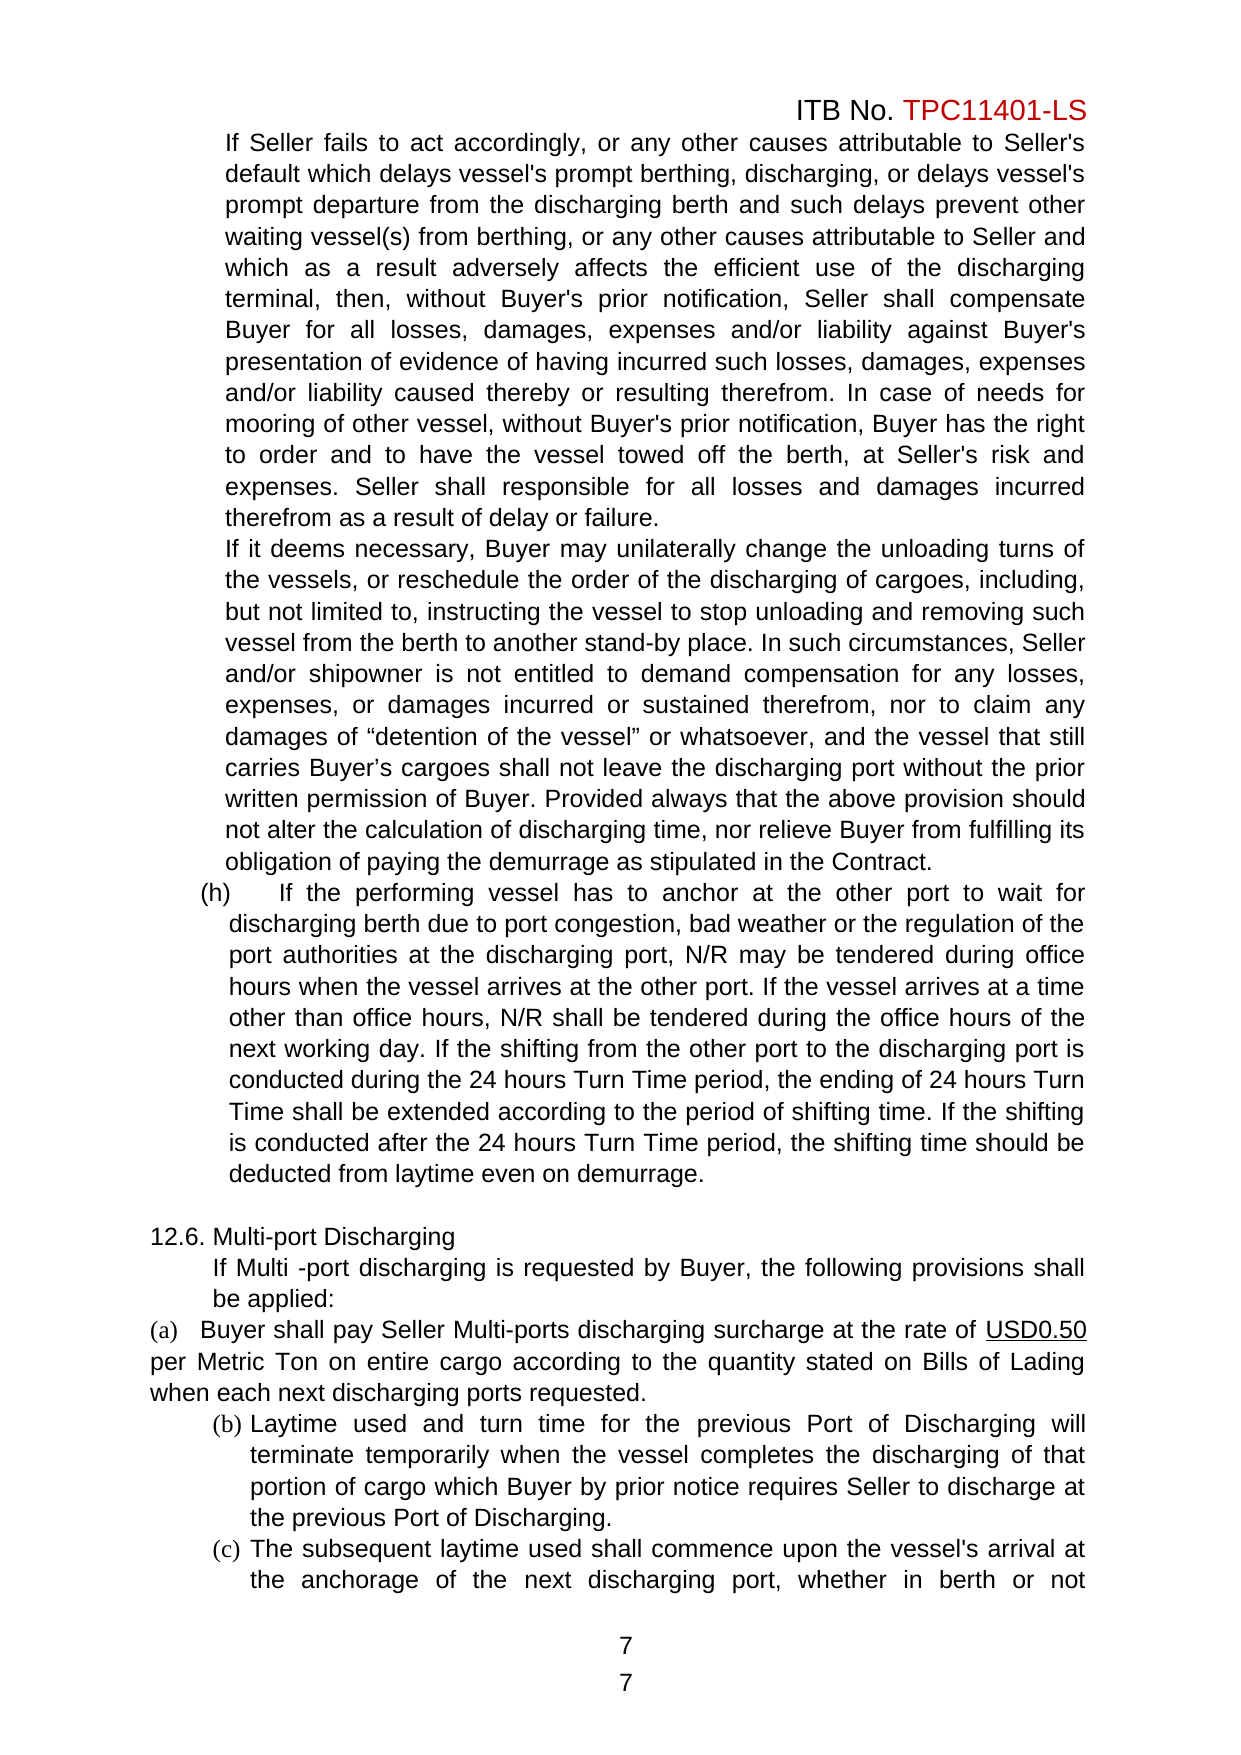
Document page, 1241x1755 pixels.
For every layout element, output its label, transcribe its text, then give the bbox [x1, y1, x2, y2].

text 12.6. Multi-port Discharging [150, 1220, 1086, 1251]
text If it deems necessary, Buyer may unilaterally change the unloading turns of the vessels, or reschedule the order of the discharging of cargoes, including, but not limited to, instructing the vessel to stop unloading and removing such vessel from the berth to another stand-by place. In such circumstances, Seller and/or shipowner is not entitled to demand compensation for any losses, expenses, or damages incurred or sustained therefrom, nor to claim any damages of “detention of the vessel” or whatsoever, and the vessel that still carries Buyer’s cargoes shall not leave the discharging port without the prior written permission of Buyer. Provided always that the above provision should not alter the calculation of discharging time, nor relieve Buyer from fulfilling its obligation of paying the demurrage as stipulated in the Contract. [225, 532, 1087, 876]
text If Multi -port discharging is requested by Buyer, the following provisions shall be applied: [212, 1251, 1087, 1314]
list Laytime used and turn time for the previous Port of Discharging will terminate temporarily when the vessel completes the discharging of that portion of cargo which Buyer by prior notice requires Seller to discharge at the previous Port of Discharging. [212, 1407, 1087, 1532]
list If the performing vessel has to anchor at the other port to wait for discharging berth due to port congestion, bad weather or the regulation of the port authorities at the discharging port, N/R may be tendered during office hours when the vessel arrives at the other port. If the vessel arrives at a time other than office hours, N/R shall be tendered during the office hours of the next working day. If the shifting from the other port to the discharging port is conducted during the 24 hours Turn Time period, the ending of 24 hours Turn Time shall be extended according to the period of shifting time. If the shifting is conducted after the 24 hours Turn Time period, the shifting time should be deducted from laytime even on demurrage. [200, 876, 1087, 1189]
list Buyer shall pay Seller Multi-ports discharging surcharge at the rate of USD0.50 per Metric Ton on entire cargo according to the quantity stated on Bills of Lading when each next discharging ports requested. [150, 1314, 1087, 1407]
text If Seller fails to act accordingly, or any other causes attributable to Seller's default which delays vessel's prompt berthing, discharging, or delays vessel's prompt departure from the discharging berth and such delays prevent other waiting vessel(s) from berthing, or any other causes attributable to Seller and which as a result adversely affects the efficient use of the discharging terminal, then, without Buyer's prior notification, Seller shall compensate Buyer for all losses, damages, expenses and/or liability against Buyer's presentation of evidence of having incurred such losses, damages, expenses and/or liability caused thereby or resulting therefrom. In case of needs for mooring of other vessel, without Buyer's prior notification, Buyer has the right to order and to have the vessel towed off the berth, at Seller's risk and expenses. Seller shall responsible for all losses and damages incurred therefrom as a result of delay or failure. [225, 126, 1087, 532]
list The subsequent laytime used shall commence upon the vessel's arrival at the anchorage of the next discharging port, whether in berth or not [212, 1532, 1087, 1595]
